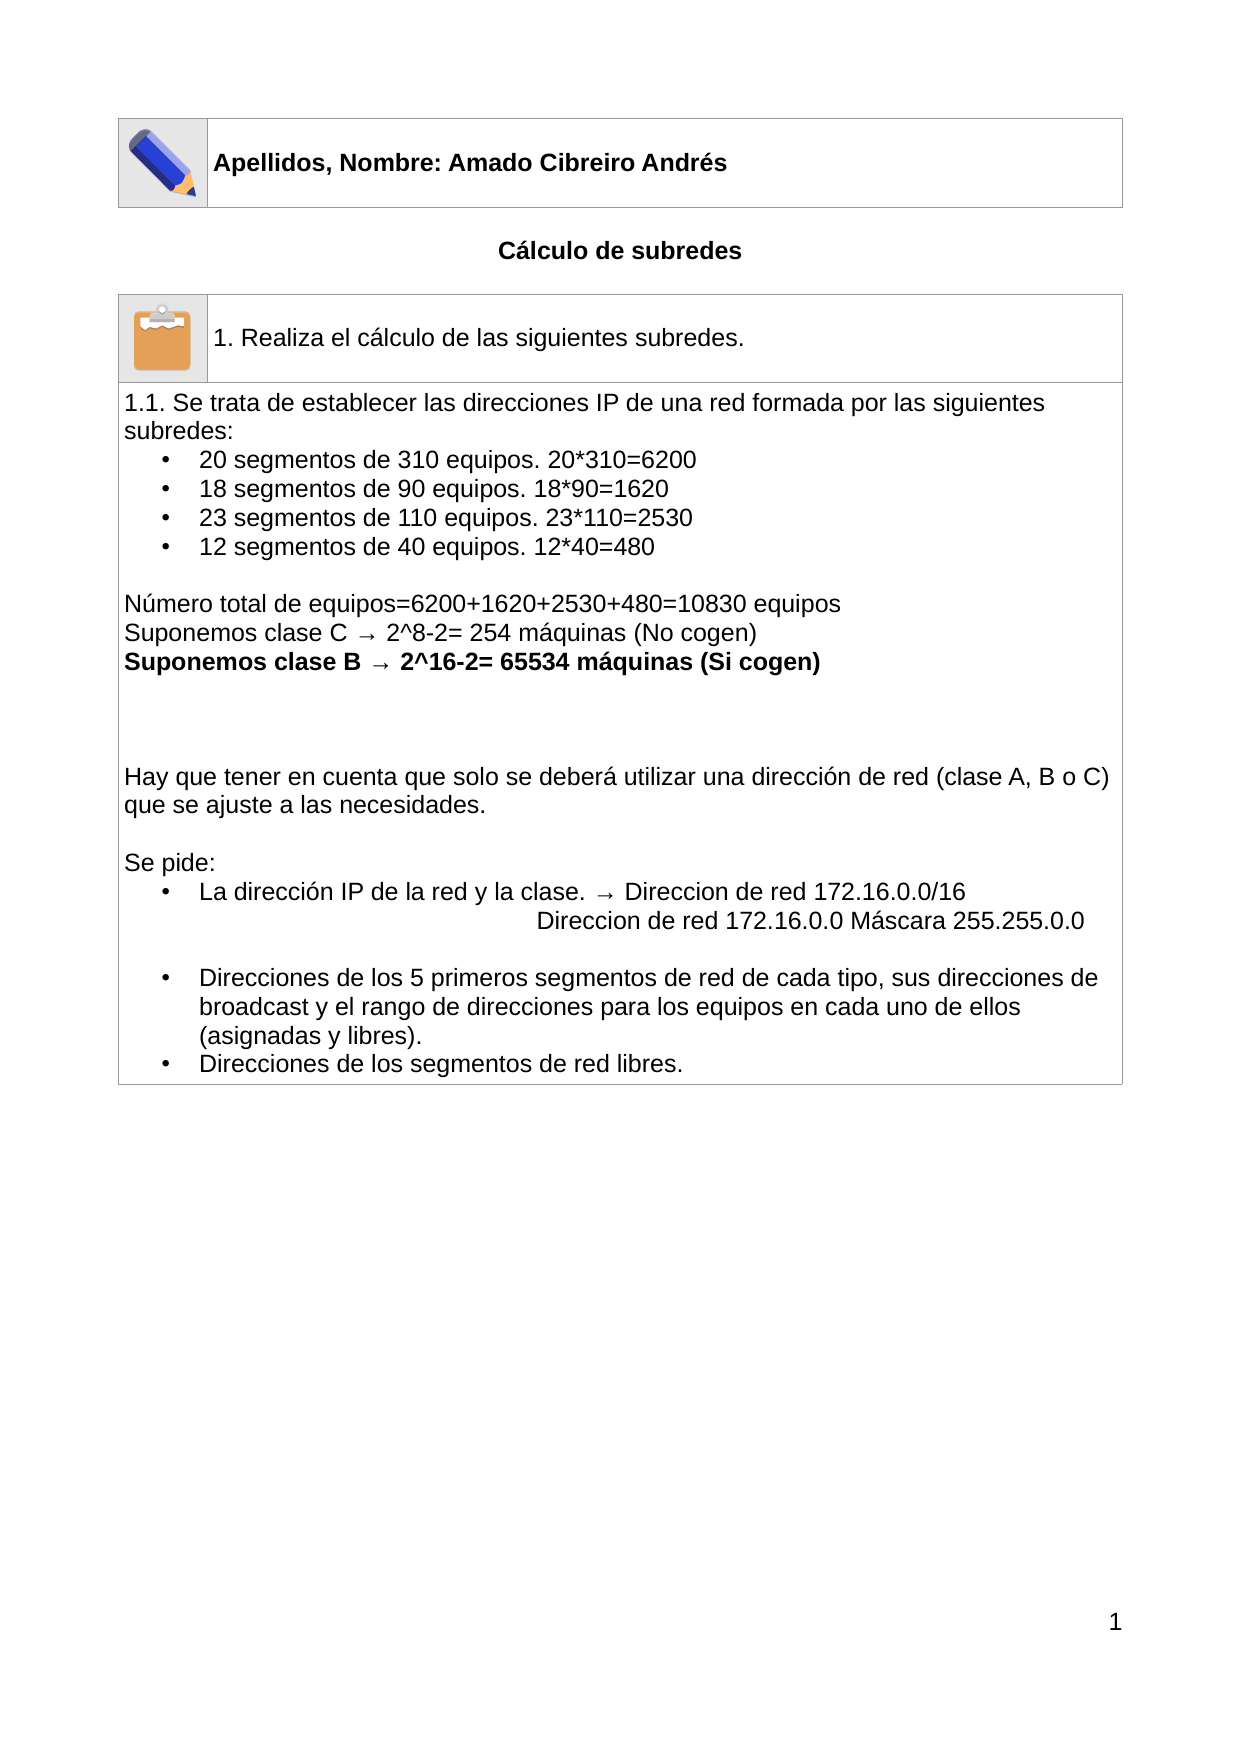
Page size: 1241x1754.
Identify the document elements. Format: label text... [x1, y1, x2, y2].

table_header 1. Realiza el cálculo de las siguientes subredes. [208, 295, 1122, 382]
table_cell 1.1. Se trata de establecer las direcciones IP de una red formada por las siguientes subredes: 20 segmentos de 310 equipos. 20*310=6200 18 segmentos de 90 equipos. 18*90=1620 23 segmentos de 110 equipos. 23*110=2530 12 segmentos de 40 equipos. 12*40=480 Número total de equipos=6200+1620+2530+480=10830 equipos Suponemos clase C → 2^8-2= 254 máquinas (No cogen) Suponemos clase B → 2^16-2= 65534 máquinas (Si cogen) Hay que tener en cuenta que solo se deberá utilizar una dirección de red (clase A, B o C) que se ajuste a las necesidades. Se pide: La dirección IP de la red y la clase. → Direccion de red 172.16.0.0/16 Direccion de red 172.16.0.0 Máscara 255.255.0.0 Direcciones de los 5 primeros segmentos de red de cada tipo, sus direcciones de broadcast y el rango de direcciones para los equipos en cada uno de ellos (asignadas y libres). Direcciones de los segmentos de red libres. [119, 383, 1122, 1084]
table_header [119, 119, 207, 207]
text Cálculo de subredes [118, 236, 1122, 265]
table_header [119, 295, 207, 382]
table_header Apellidos, Nombre: Amado Cibreiro Andrés [208, 119, 1122, 207]
